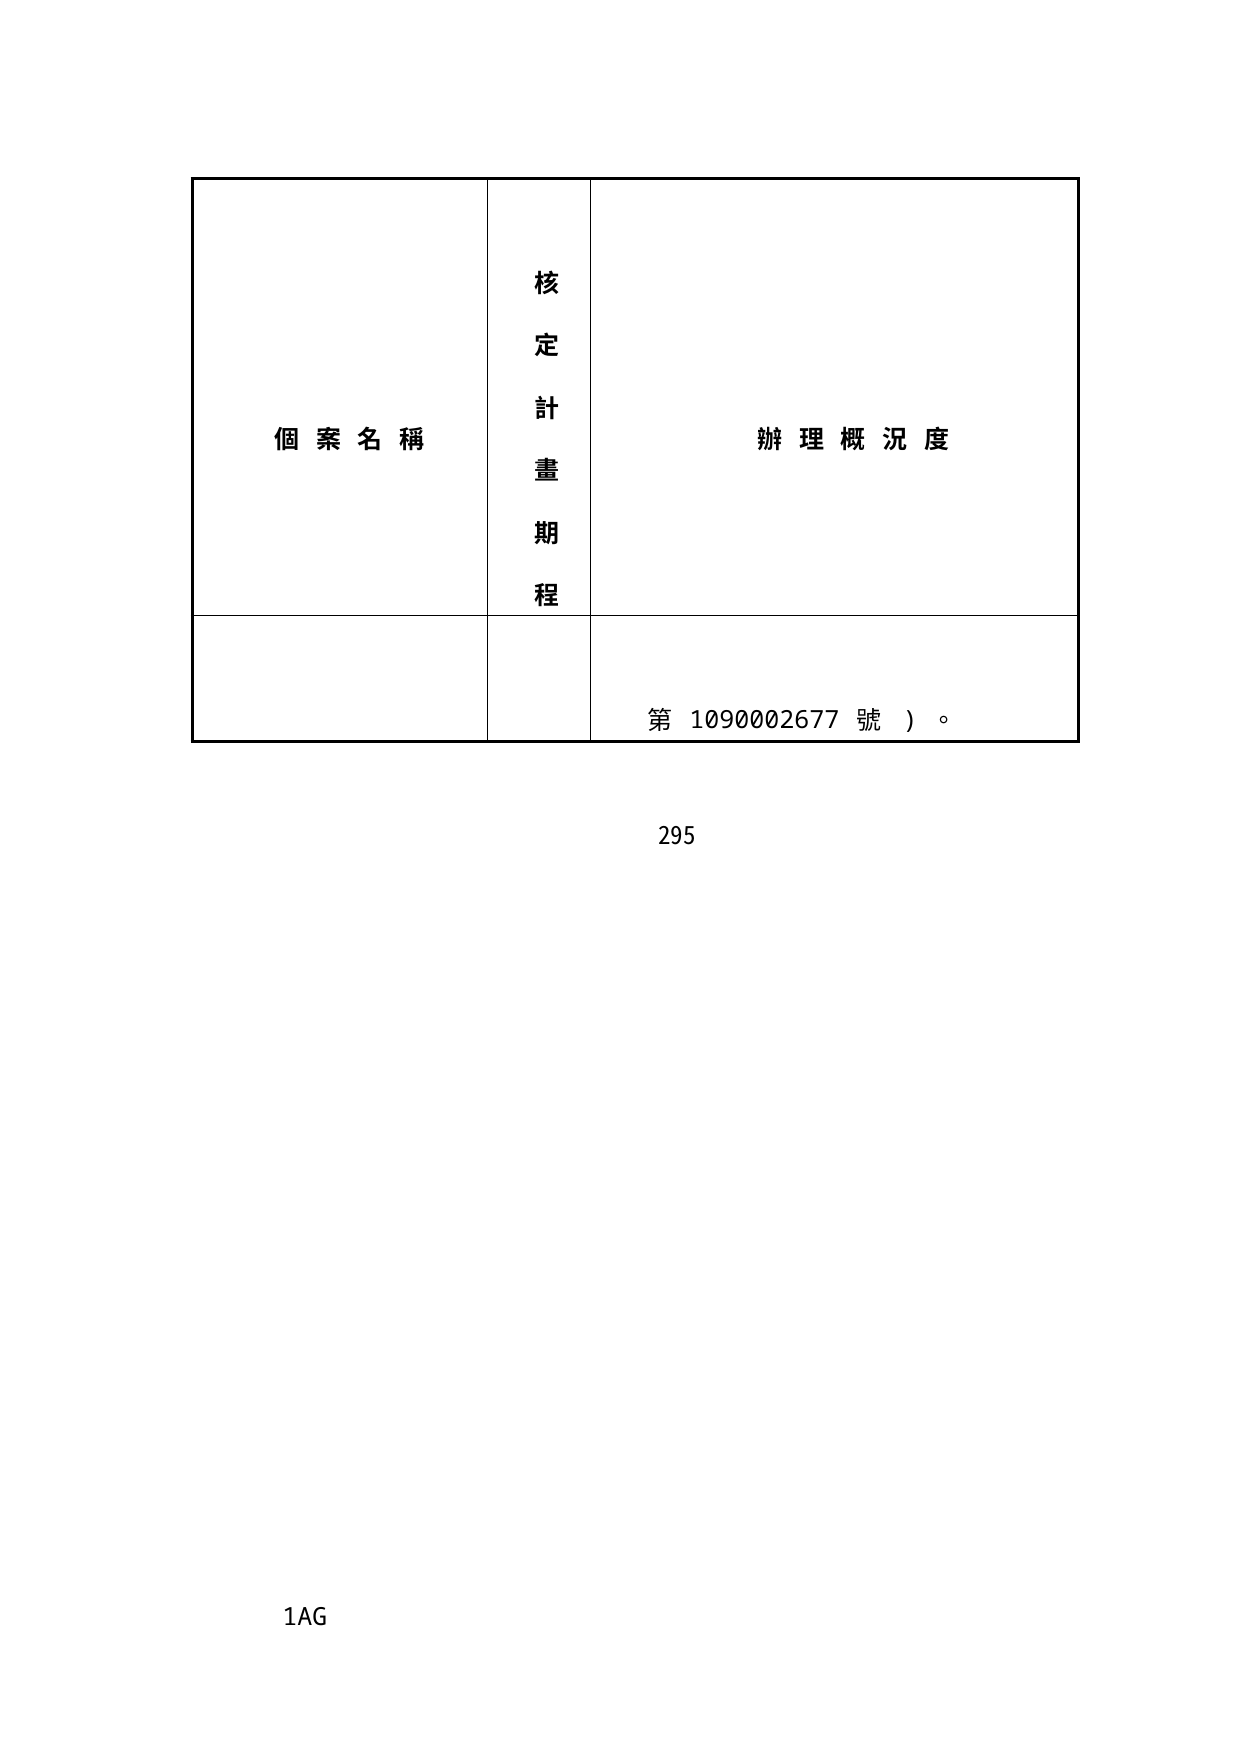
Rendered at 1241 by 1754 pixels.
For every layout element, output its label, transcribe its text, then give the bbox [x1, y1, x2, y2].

table_cell 第1090002677號)。 [591, 616, 1077, 740]
table_header 辦理概況度 [591, 180, 1077, 615]
table_header 個案名稱 [194, 180, 487, 615]
table_cell [488, 616, 590, 740]
table_header 核定計畫期程 [488, 180, 590, 615]
table_cell [194, 616, 487, 740]
